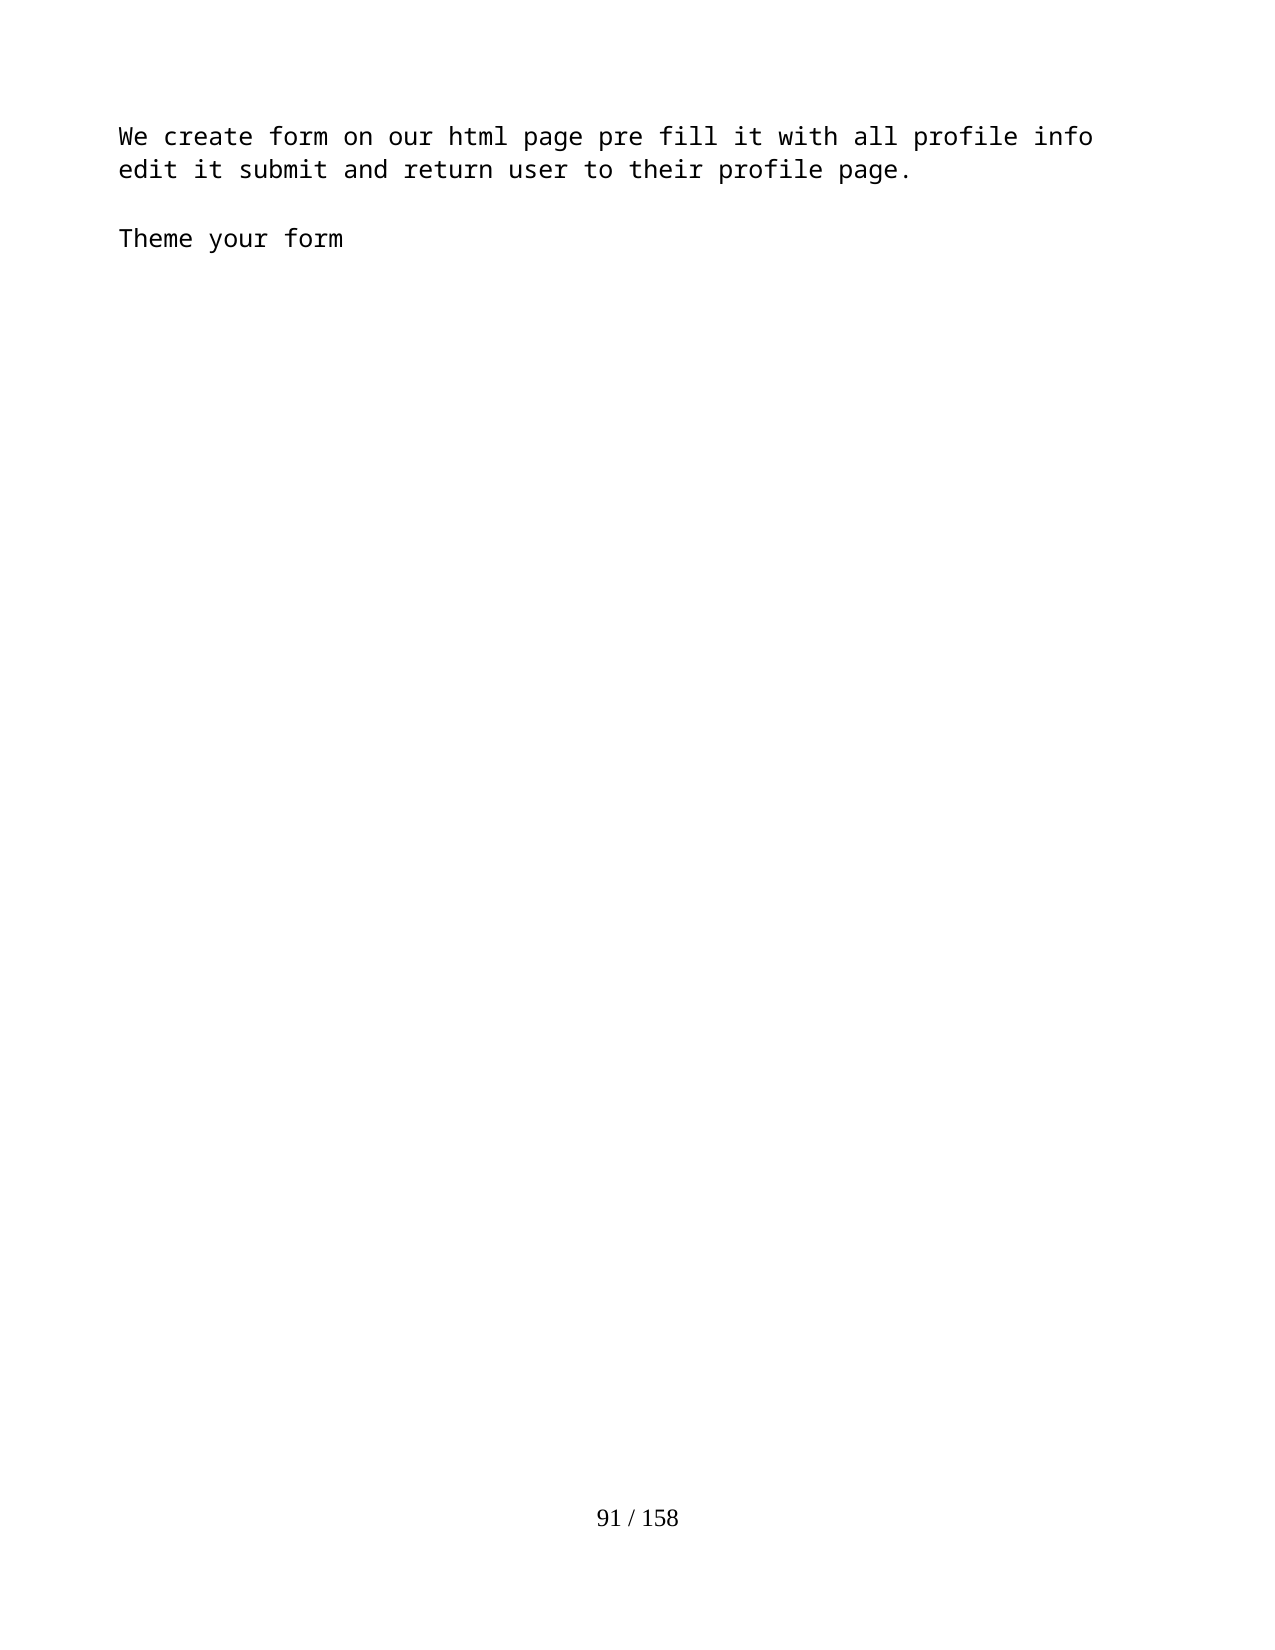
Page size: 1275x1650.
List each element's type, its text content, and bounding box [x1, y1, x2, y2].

text We create form on our html page pre fill it with all profile info edit it submit and return user to their profile page. [118, 118, 1157, 186]
text Theme your form [118, 220, 1157, 254]
